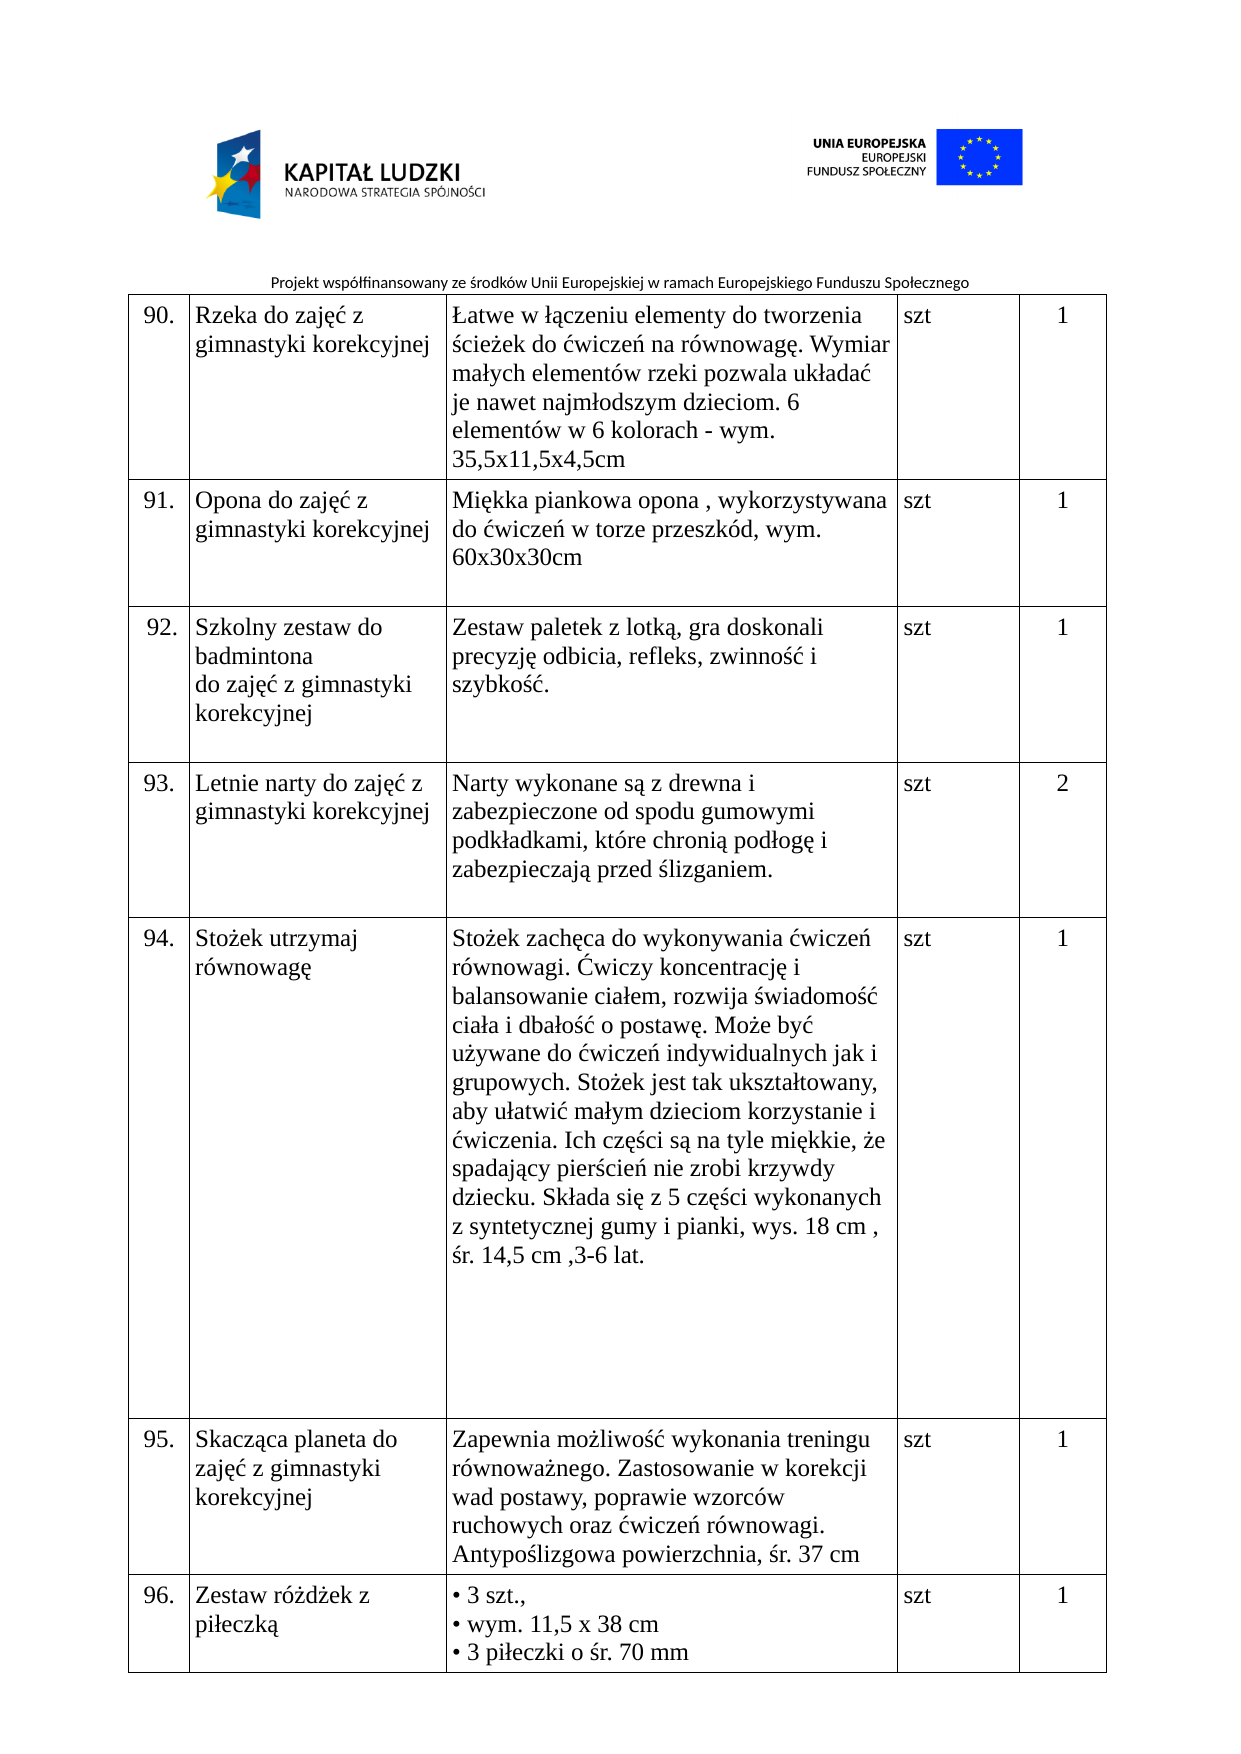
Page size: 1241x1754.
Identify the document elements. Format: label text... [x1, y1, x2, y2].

table_cell szt [898, 763, 1019, 917]
table_cell 1 [1020, 480, 1106, 606]
table_cell Szkolny zestaw do badmintona do zajęć z gimnastyki korekcyjnej [190, 607, 446, 761]
table_cell 1 [1020, 607, 1106, 761]
table_cell 1 [1020, 1575, 1106, 1672]
table_cell 90. [129, 295, 189, 479]
table_cell • 3 szt., • wym. 11,5 x 38 cm • 3 piłeczki o śr. 70 mm [447, 1575, 897, 1672]
table_cell 92. [129, 607, 189, 761]
table_cell 93. [129, 763, 189, 917]
table_cell Narty wykonane są z drewna i zabezpieczone od spodu gumowymi podkładkami, które chronią podłogę i zabezpieczają przed ślizganiem. [447, 763, 897, 917]
table_cell szt [898, 1575, 1019, 1672]
table_cell 94. [129, 918, 189, 1418]
table_cell Skacząca planeta do zajęć z gimnastyki korekcyjnej [190, 1419, 446, 1574]
table_cell 1 [1020, 1419, 1106, 1574]
table_cell Stożek utrzymaj równowagę [190, 918, 446, 1418]
table_cell szt [898, 295, 1019, 479]
table_cell 95. [129, 1419, 189, 1574]
table_cell 96. [129, 1575, 189, 1672]
table_cell Zestaw paletek z lotką, gra doskonali precyzję odbicia, refleks, zwinność i szybkość. [447, 607, 897, 761]
table_cell szt [898, 480, 1019, 606]
table_cell szt [898, 918, 1019, 1418]
table_cell szt [898, 607, 1019, 761]
table_cell 1 [1020, 295, 1106, 479]
table_cell Łatwe w łączeniu elementy do tworzenia ścieżek do ćwiczeń na równowagę. Wymiar małych elementów rzeki pozwala układać je nawet najmłodszym dzieciom. 6 elementów w 6 kolorach - wym. 35,5x11,5x4,5cm [447, 295, 897, 479]
table_cell 1 [1020, 918, 1106, 1418]
table_cell Stożek zachęca do wykonywania ćwiczeń równowagi. Ćwiczy koncentrację i balansowanie ciałem, rozwija świadomość ciała i dbałość o postawę. Może być używane do ćwiczeń indywidualnych jak i grupowych. Stożek jest tak ukształtowany, aby ułatwić małym dzieciom korzystanie i ćwiczenia. Ich części są na tyle miękkie, że spadający pierścień nie zrobi krzywdy dziecku. Składa się z 5 części wykonanych z syntetycznej gumy i pianki, wys. 18 cm , śr. 14,5 cm ,3-6 lat. [447, 918, 897, 1418]
table_cell Zestaw różdżek z piłeczką [190, 1575, 446, 1672]
table_cell Letnie narty do zajęć z gimnastyki korekcyjnej [190, 763, 446, 917]
table_cell Rzeka do zajęć z gimnastyki korekcyjnej [190, 295, 446, 479]
table_cell 2 [1020, 763, 1106, 917]
table_cell 91. [129, 480, 189, 606]
table_cell Opona do zajęć z gimnastyki korekcyjnej [190, 480, 446, 606]
table_cell Miękka piankowa opona , wykorzystywana do ćwiczeń w torze przeszkód, wym. 60x30x30cm [447, 480, 897, 606]
table_cell szt [898, 1419, 1019, 1574]
table_cell Zapewnia możliwość wykonania treningu równoważnego. Zastosowanie w korekcji wad postawy, poprawie wzorców ruchowych oraz ćwiczeń równowagi. Antypoślizgowa powierzchnia, śr. 37 cm [447, 1419, 897, 1574]
